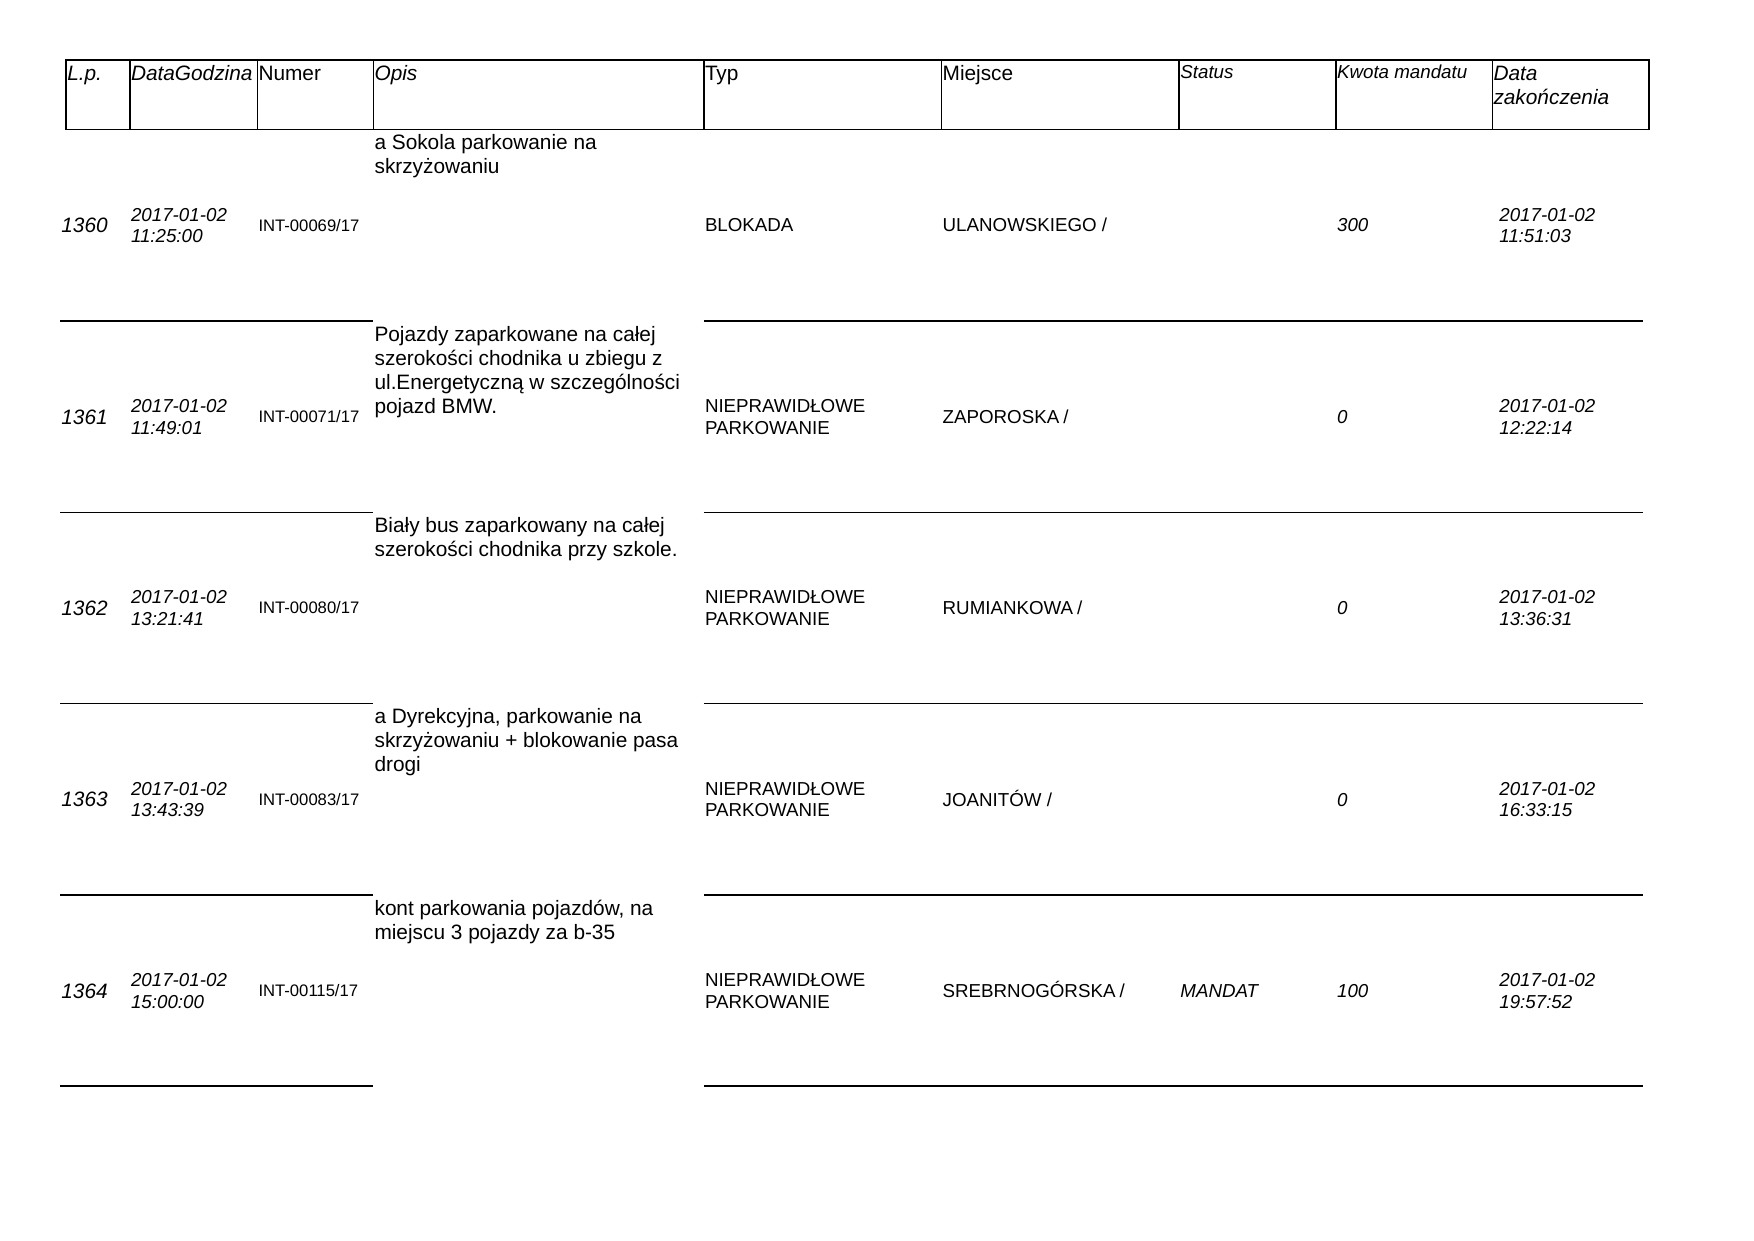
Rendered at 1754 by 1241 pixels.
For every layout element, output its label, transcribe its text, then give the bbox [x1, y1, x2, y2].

table_cell 0 [1336, 513, 1498, 703]
table_cell [1643, 894, 1649, 1085]
table_cell a Dyrekcyjna, parkowanie na skrzyżowaniu + blokowanie pasa drogi [373, 703, 704, 894]
table_header [60, 59, 65, 129]
table_cell SREBRNOGÓRSKA / [941, 896, 1179, 1085]
table_cell [1643, 703, 1649, 894]
table_header Typ [705, 61, 941, 129]
table_cell [1179, 322, 1336, 511]
table_cell Pojazdy zaparkowane na całej szerokości chodnika u zbiegu z ul.Energetyczną w szczególności pojazd BMW. [373, 320, 704, 511]
table_cell ZAPOROSKA / [941, 322, 1179, 511]
table_cell INT-00083/17 [257, 704, 373, 894]
table_cell ULANOWSKIEGO / [941, 130, 1179, 320]
table_cell [1643, 320, 1649, 511]
table_header Opis [374, 61, 703, 129]
table_header Miejsce [942, 61, 1178, 129]
table_cell 2017-01-02 13:21:41 [130, 513, 257, 703]
table_cell 0 [1336, 704, 1498, 894]
table_header Kwota mandatu [1337, 61, 1492, 129]
table_cell 2017-01-02 13:36:31 [1498, 513, 1643, 703]
table_cell NIEPRAWIDŁOWE PARKOWANIE [704, 896, 941, 1085]
table_cell NIEPRAWIDŁOWE PARKOWANIE [704, 322, 941, 511]
table_header DataGodzina [131, 61, 257, 129]
table_cell [1179, 130, 1336, 320]
table_cell [1643, 130, 1649, 320]
table_cell [1179, 704, 1336, 894]
table_cell 2017-01-02 11:51:03 [1498, 130, 1643, 320]
table_header Data zakończenia [1493, 61, 1648, 129]
table_cell 1360 [60, 129, 130, 320]
table_cell 2017-01-02 16:33:15 [1498, 704, 1643, 894]
table_cell INT-00080/17 [257, 513, 373, 703]
table_cell JOANITÓW / [941, 704, 1179, 894]
table_cell RUMIANKOWA / [941, 513, 1179, 703]
table_cell a Sokola parkowanie na skrzyżowaniu [373, 130, 704, 320]
table_header Status [1180, 61, 1335, 129]
table_cell [1179, 513, 1336, 703]
table_cell [1643, 511, 1649, 703]
table_cell Biały bus zaparkowany na całej szerokości chodnika przy szkole. [373, 511, 704, 703]
table_cell 0 [1336, 322, 1498, 511]
table_cell 1364 [60, 896, 130, 1085]
table_cell MANDAT [1179, 896, 1336, 1085]
table_cell 2017-01-02 12:22:14 [1498, 322, 1643, 511]
table_cell 1361 [60, 322, 130, 511]
table_cell 300 [1336, 130, 1498, 320]
table_cell INT-00115/17 [257, 896, 373, 1085]
table_cell 2017-01-02 11:25:00 [130, 130, 257, 320]
table_cell NIEPRAWIDŁOWE PARKOWANIE [704, 513, 941, 703]
table_cell 2017-01-02 13:43:39 [130, 704, 257, 894]
table_header L.p. [67, 61, 129, 129]
table_cell 2017-01-02 19:57:52 [1498, 896, 1643, 1085]
table_header Numer [258, 61, 373, 129]
table_cell 2017-01-02 11:49:01 [130, 322, 257, 511]
table_cell 100 [1336, 896, 1498, 1085]
table_cell INT-00071/17 [257, 322, 373, 511]
table_cell kont parkowania pojazdów, na miejscu 3 pojazdy za b-35 [373, 894, 704, 1085]
table_cell BLOKADA [704, 130, 941, 320]
table_cell 1363 [60, 704, 130, 894]
table_cell NIEPRAWIDŁOWE PARKOWANIE [704, 704, 941, 894]
table_cell 2017-01-02 15:00:00 [130, 896, 257, 1085]
table_cell 1362 [60, 513, 130, 703]
table_cell INT-00069/17 [257, 130, 373, 320]
